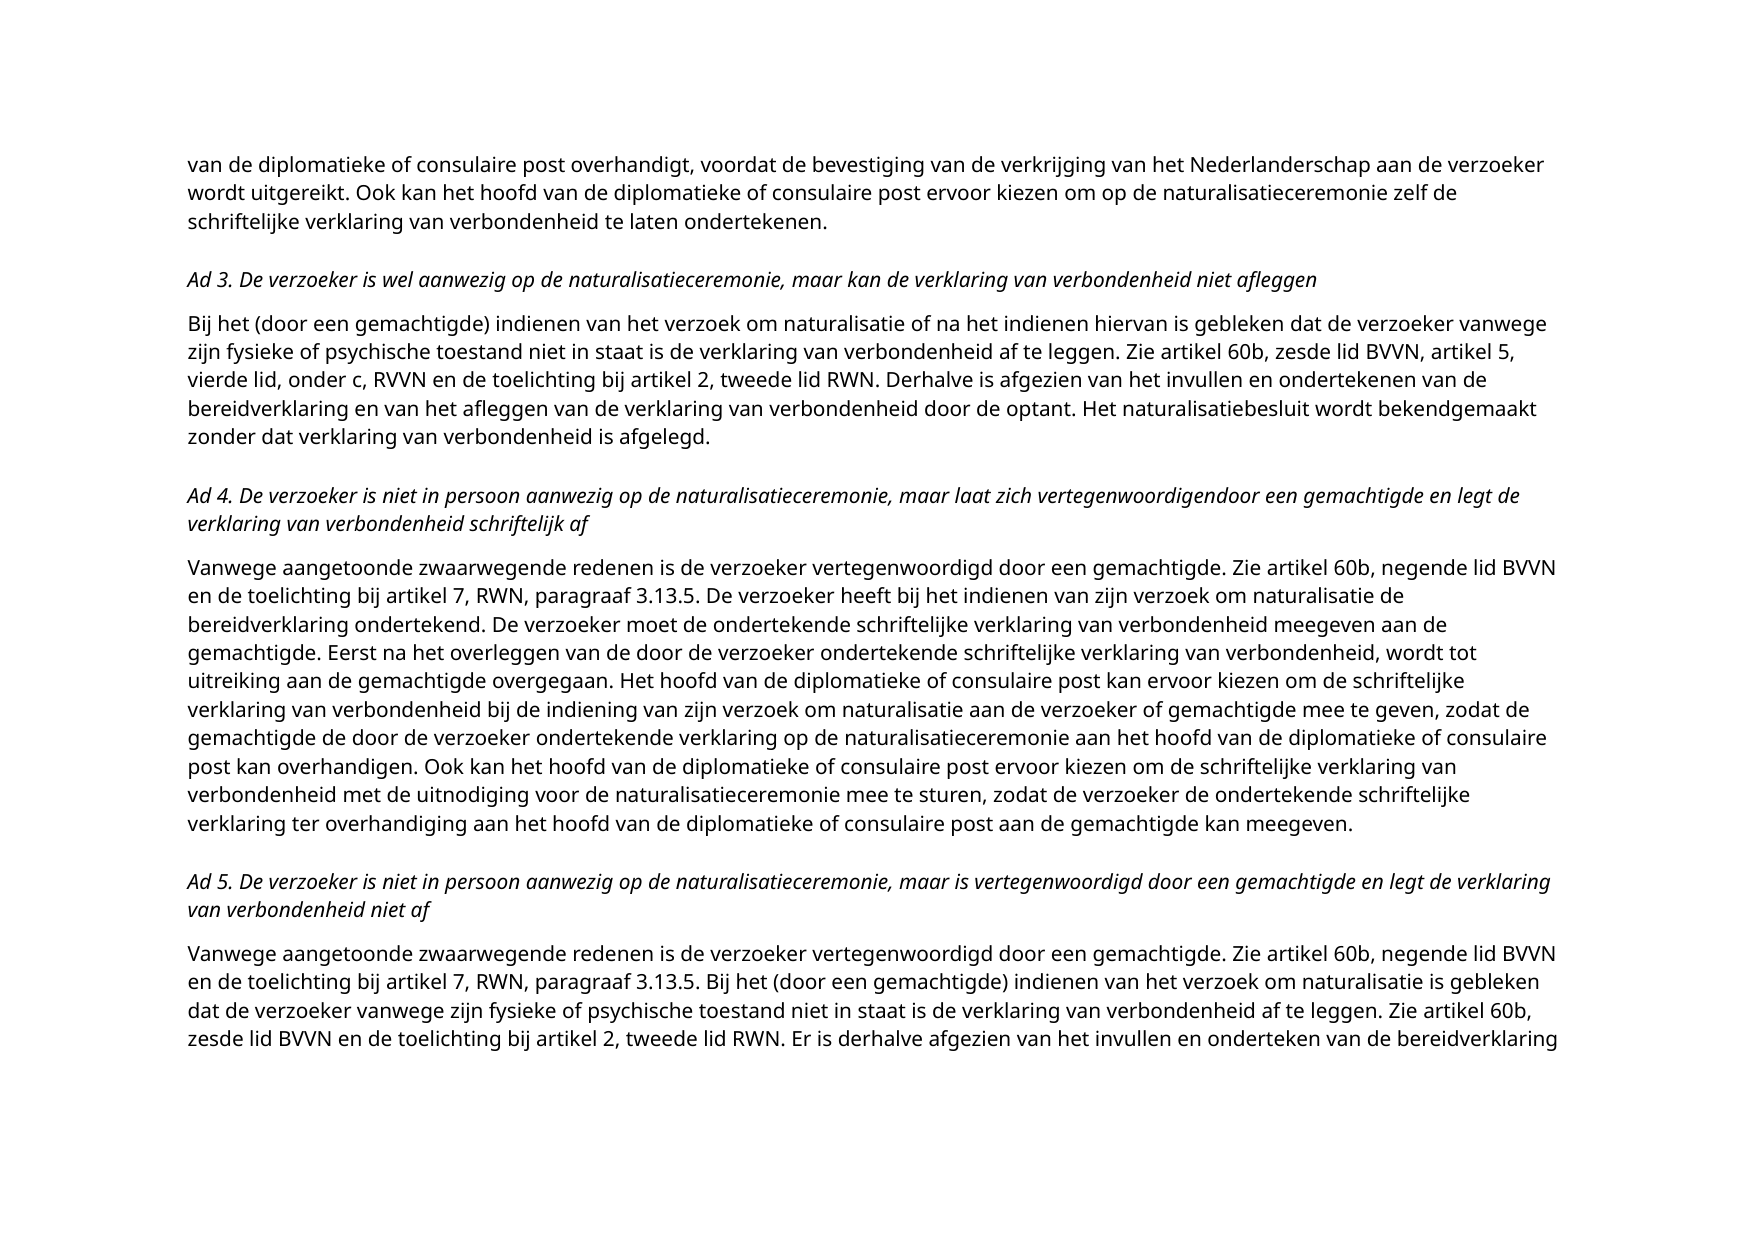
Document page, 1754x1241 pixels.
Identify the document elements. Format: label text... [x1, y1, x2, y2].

text Bij het (door een gemachtigde) indienen van het verzoek om naturalisatie of na het indienen hiervan is gebleken dat de verzoeker vanwege zijn fysieke of psychische toestand niet in staat is de verklaring van verbondenheid af te leggen. Zie artikel 60b, zesde lid BVVN, artikel 5, vierde lid, onder c, RVVN en de toelichting bij artikel 2, tweede lid RWN. Derhalve is afgezien van het invullen en ondertekenen van de bereidverklaring en van het afleggen van de verklaring van verbondenheid door de optant. Het naturalisatiebesluit wordt bekendgemaakt zonder dat verklaring van verbondenheid is afgelegd. [187, 309, 1566, 451]
text Ad 4. De verzoeker is niet in persoon aanwezig op de naturalisatieceremonie, maar laat zich vertegenwoordigendoor een gemachtigde en legt de verklaring van verbondenheid schriftelijk af [187, 481, 1566, 538]
text Ad 5. De verzoeker is niet in persoon aanwezig op de naturalisatieceremonie, maar is vertegenwoordigd door een gemachtigde en legt de verklaring van verbondenheid niet af [187, 867, 1566, 924]
text Vanwege aangetoonde zwaarwegende redenen is de verzoeker vertegenwoordigd door een gemachtigde. Zie artikel 60b, negende lid BVVN en de toelichting bij artikel 7, RWN, paragraaf 3.13.5. Bij het (door een gemachtigde) indienen van het verzoek om naturalisatie is gebleken dat de verzoeker vanwege zijn fysieke of psychische toestand niet in staat is de verklaring van verbondenheid af te leggen. Zie artikel 60b, zesde lid BVVN en de toelichting bij artikel 2, tweede lid RWN. Er is derhalve afgezien van het invullen en onderteken van de bereidverklaring [187, 939, 1566, 1053]
text Vanwege aangetoonde zwaarwegende redenen is de verzoeker vertegenwoordigd door een gemachtigde. Zie artikel 60b, negende lid BVVN en de toelichting bij artikel 7, RWN, paragraaf 3.13.5. De verzoeker heeft bij het indienen van zijn verzoek om naturalisatie de bereidverklaring ondertekend. De verzoeker moet de ondertekende schriftelijke verklaring van verbondenheid meegeven aan de gemachtigde. Eerst na het overleggen van de door de verzoeker ondertekende schriftelijke verklaring van verbondenheid, wordt tot uitreiking aan de gemachtigde overgegaan. Het hoofd van de diplomatieke of consulaire post kan ervoor kiezen om de schriftelijke verklaring van verbondenheid bij de indiening van zijn verzoek om naturalisatie aan de verzoeker of gemachtigde mee te geven, zodat de gemachtigde de door de verzoeker ondertekende verklaring op de naturalisatieceremonie aan het hoofd van de diplomatieke of consulaire post kan overhandigen. Ook kan het hoofd van de diplomatieke of consulaire post ervoor kiezen om de schriftelijke verklaring van verbondenheid met de uitnodiging voor de naturalisatieceremonie mee te sturen, zodat de verzoeker de ondertekende schriftelijke verklaring ter overhandiging aan het hoofd van de diplomatieke of consulaire post aan de gemachtigde kan meegeven. [187, 553, 1566, 837]
text van de diplomatieke of consulaire post overhandigt, voordat de bevestiging van de verkrijging van het Nederlanderschap aan de verzoeker wordt uitgereikt. Ook kan het hoofd van de diplomatieke of consulaire post ervoor kiezen om op de naturalisatieceremonie zelf de schriftelijke verklaring van verbondenheid te laten ondertekenen. [187, 150, 1566, 235]
text Ad 3. De verzoeker is wel aanwezig op de naturalisatieceremonie, maar kan de verklaring van verbondenheid niet afleggen [187, 265, 1566, 294]
